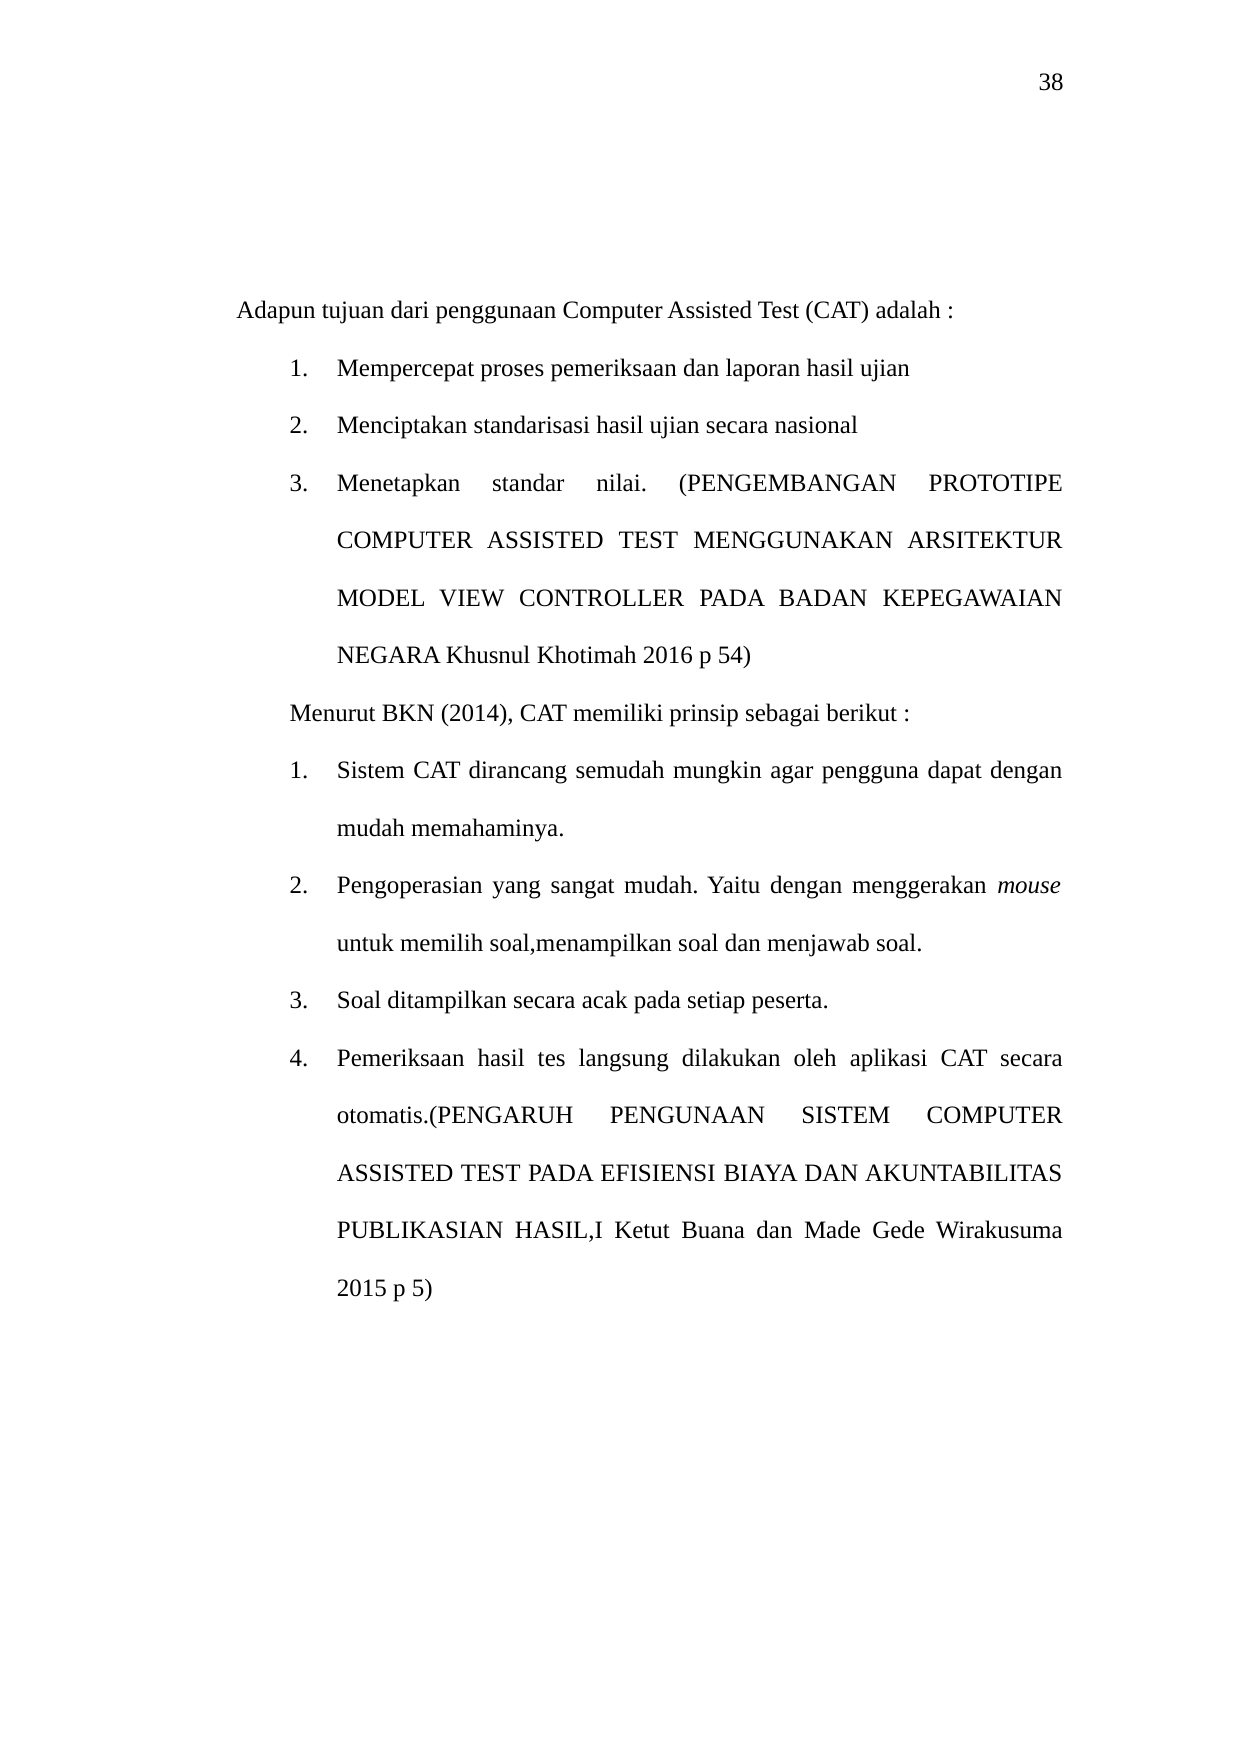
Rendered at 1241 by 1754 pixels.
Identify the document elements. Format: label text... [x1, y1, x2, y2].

text Adapun tujuan dari penggunaan Computer Assisted Test (CAT) adalah : [236, 295, 1063, 324]
list Mempercepat proses pemeriksaan dan laporan hasil ujian [289, 353, 1063, 382]
list Soal ditampilkan secara acak pada setiap peserta. [289, 985, 1063, 1014]
list Menetapkan standar nilai. (PENGEMBANGAN PROTOTIPE COMPUTER ASSISTED TEST MENGGUNAKAN ARSITEKTUR MODEL VIEW CONTROLLER PADA BADAN KEPEGAWAIAN NEGARA Khusnul Khotimah 2016 p 54) [289, 468, 1063, 669]
text Menurut BKN (2014), CAT memiliki prinsip sebagai berikut : [236, 698, 1063, 727]
list Sistem CAT dirancang semudah mungkin agar pengguna dapat dengan mudah memahaminya. [289, 755, 1063, 842]
list Pengoperasian yang sangat mudah. Yaitu dengan menggerakan mouse untuk memilih soal,menampilkan soal dan menjawab soal. [289, 870, 1063, 957]
list Menciptakan standarisasi hasil ujian secara nasional [289, 410, 1063, 439]
list Pemeriksaan hasil tes langsung dilakukan oleh aplikasi CAT secara otomatis.(PENGARUH PENGUNAAN SISTEM COMPUTER ASSISTED TEST PADA EFISIENSI BIAYA DAN AKUNTABILITAS PUBLIKASIAN HASIL,I Ketut Buana dan Made Gede Wirakusuma 2015 p 5) [289, 1043, 1063, 1302]
